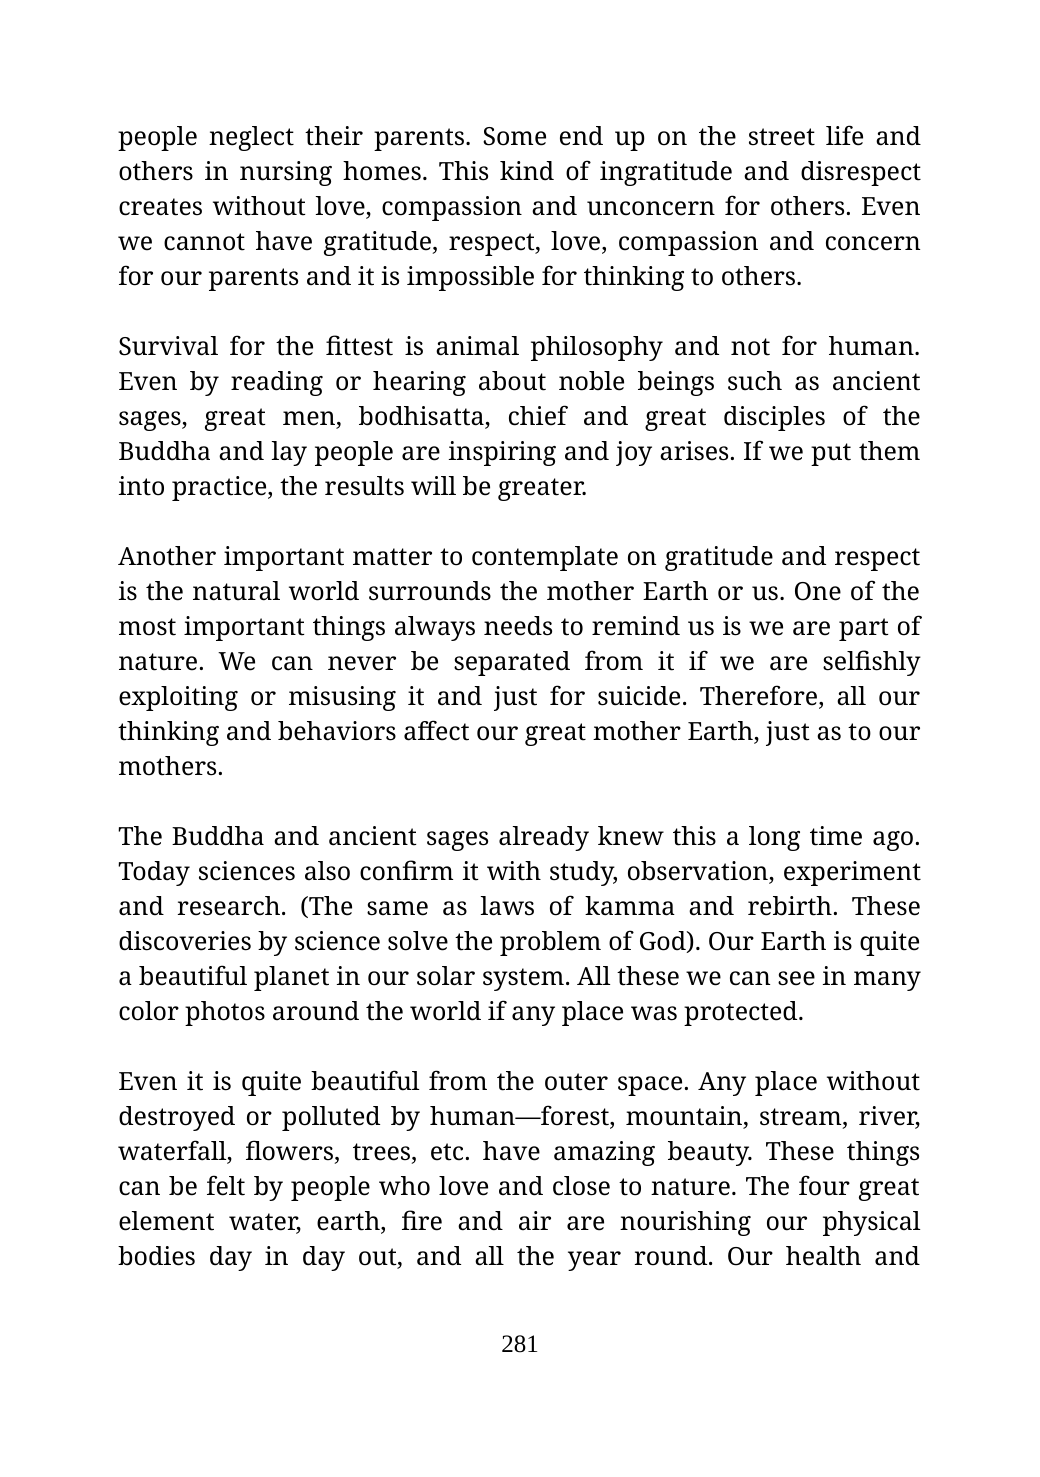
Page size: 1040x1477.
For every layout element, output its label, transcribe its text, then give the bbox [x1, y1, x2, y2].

text people neglect their parents. Some end up on the street life and others in nursing homes. This kind of ingratitude and disrespect creates without love, compassion and unconcern for others. Even we cannot have gratitude, respect, love, compassion and concern for our parents and it is impossible for thinking to others. Survival for the fittest is animal philosophy and not for human. Even by reading or hearing about noble beings such as ancient sages, great men, bodhisatta, chief and great disciples of the Buddha and lay people are inspiring and joy arises. If we put them into practice, the results will be greater. Another important matter to contemplate on gratitude and respect is the natural world surrounds the mother Earth or us. One of the most important things always needs to remind us is we are part of nature. We can never be separated from it if we are selfishly exploiting or misusing it and just for suicide. Therefore, all our thinking and behaviors affect our great mother Earth, just as to our mothers. The Buddha and ancient sages already knew this a long time ago. Today sciences also confirm it with study, observation, experiment and research. (The same as laws of kamma and rebirth. These discoveries by science solve the problem of God). Our Earth is quite a beautiful planet in our solar system. All these we can see in many color photos around the world if any place was protected. Even it is quite beautiful from the outer space. Any place without destroyed or polluted by human—forest, mountain, stream, river, waterfall, flowers, trees, etc. have amazing beauty. These things can be felt by people who love and close to nature. The four great element water, earth, fire and air are nourishing our physical bodies day in day out, and all the year round. Our health and [118, 118, 922, 1273]
